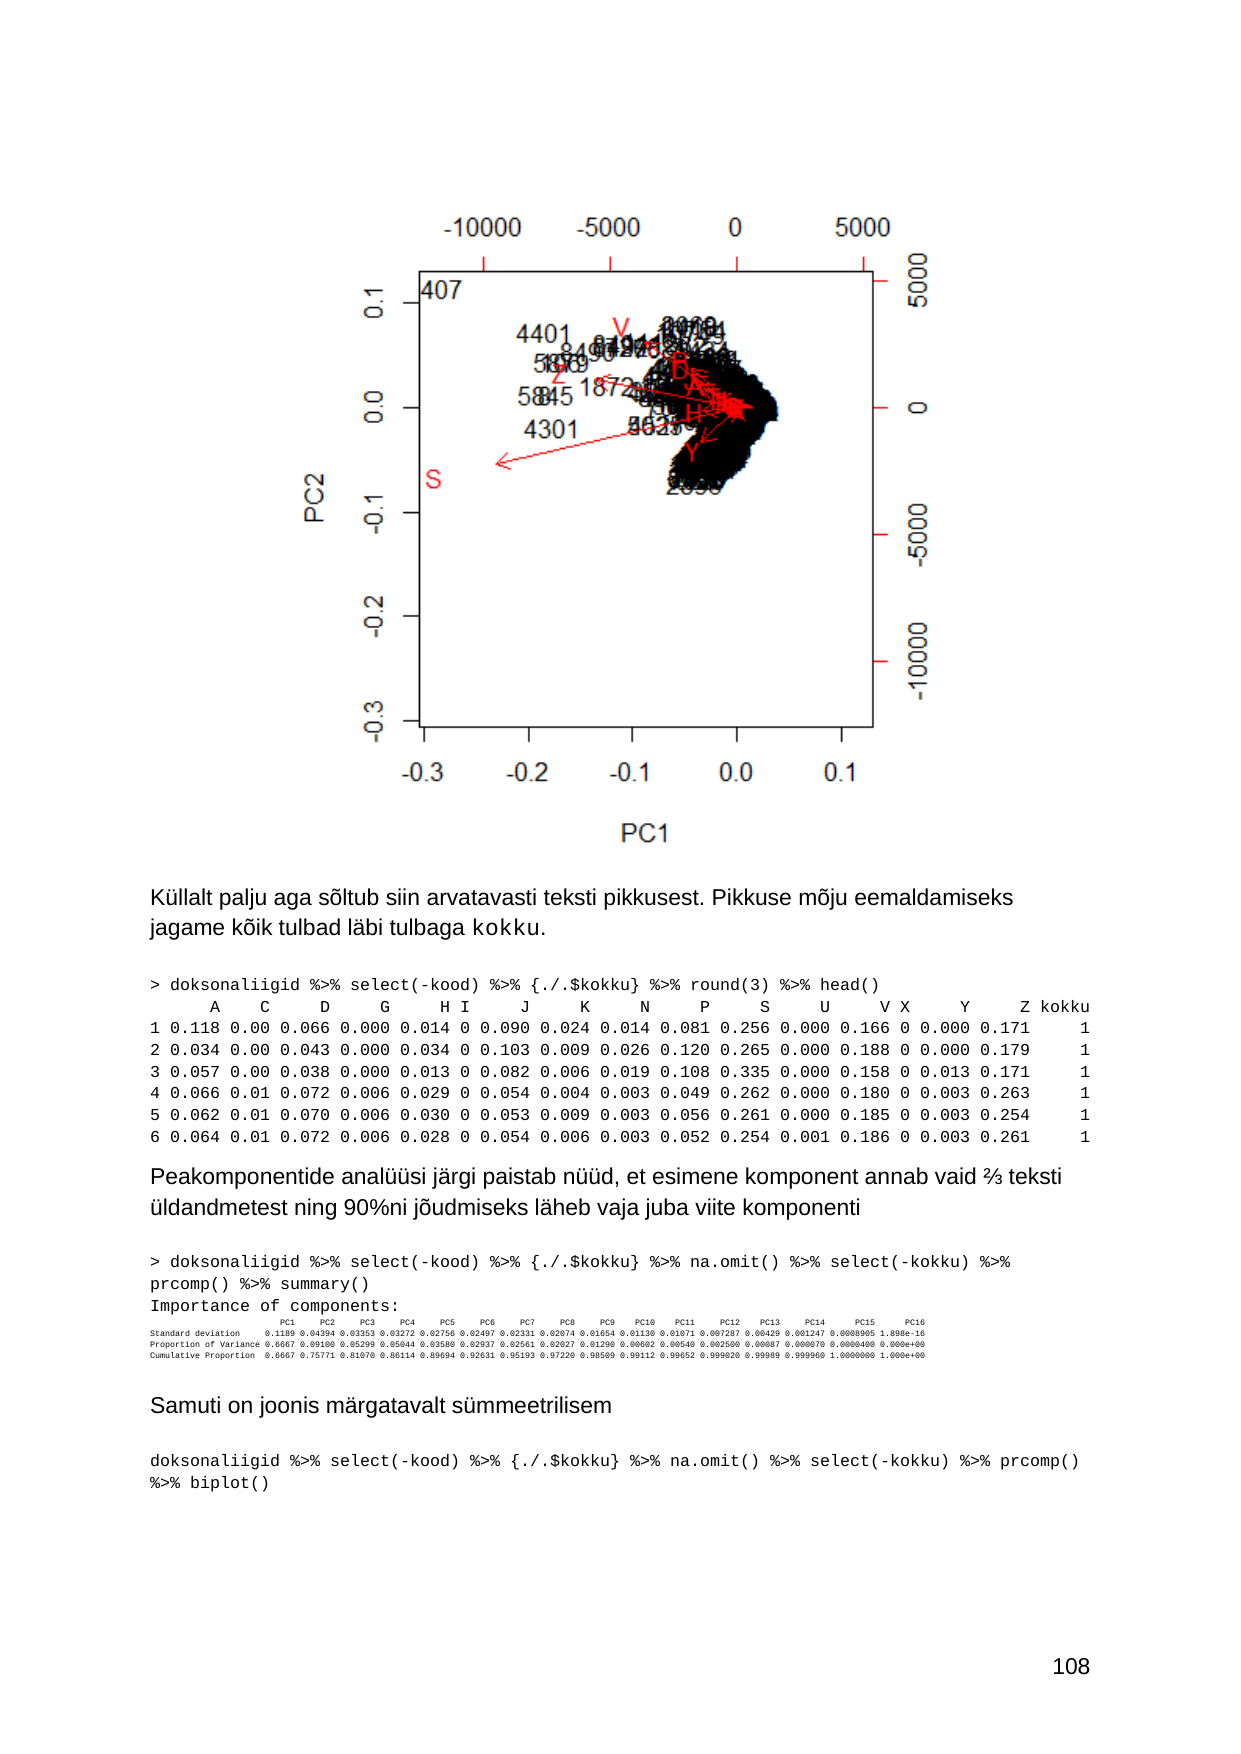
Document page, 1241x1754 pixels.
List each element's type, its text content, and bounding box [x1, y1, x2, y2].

text Peakomponentide analüüsi järgi paistab nüüd, et esimene komponent annab vaid ⅔ teksti üldandmetest ning 90%ni jõudmiseks läheb vaja juba viite komponenti [150, 1163, 1090, 1220]
text A C D G H I J K N P S U V X Y Z kokku [150, 998, 1090, 1017]
text Cumulative Proportion 0.6667 0.75771 0.81070 0.86114 0.89694 0.92631 0.95193 0.97220 0.98509 0.99112 0.99652 0.999020 0.99989 0.999960 1.0000000 1.000e+00 [150, 1351, 1090, 1361]
text 1 0.118 0.00 0.066 0.000 0.014 0 0.090 0.024 0.014 0.081 0.256 0.000 0.166 0 0.000 0.171 1 [150, 1020, 1090, 1039]
picture [150, 150, 1082, 880]
text 3 0.057 0.00 0.038 0.000 0.013 0 0.082 0.006 0.019 0.108 0.335 0.000 0.158 0 0.013 0.171 1 [150, 1063, 1090, 1082]
text Küllalt palju aga sõltub siin arvatavasti teksti pikkusest. Pikkuse mõju eemaldamiseks jagame kõik tulbad läbi tulbaga kokku. [150, 883, 1090, 942]
text > doksonaliigid %>% select(-kood) %>% {./.$kokku} %>% na.omit() %>% select(-kokku) %>% prcomp() %>% summary() [150, 1254, 1090, 1294]
text Standard deviation 0.1189 0.04394 0.03353 0.03272 0.02756 0.02497 0.02331 0.02074 0.01654 0.01130 0.01071 0.007287 0.00429 0.001247 0.0008905 1.898e-16 [150, 1330, 1090, 1339]
text Proportion of Variance 0.6667 0.09100 0.05299 0.05044 0.03580 0.02937 0.02561 0.02027 0.01290 0.00602 0.00540 0.002500 0.00087 0.000070 0.0000400 0.000e+00 [150, 1341, 1090, 1350]
text > doksonaliigid %>% select(-kood) %>% {./.$kokku} %>% round(3) %>% head() [150, 976, 1090, 995]
text 4 0.066 0.01 0.072 0.006 0.029 0 0.054 0.004 0.003 0.049 0.262 0.000 0.180 0 0.003 0.263 1 [150, 1085, 1090, 1104]
text 5 0.062 0.01 0.070 0.006 0.030 0 0.053 0.009 0.003 0.056 0.261 0.000 0.185 0 0.003 0.254 1 [150, 1106, 1090, 1125]
text 6 0.064 0.01 0.072 0.006 0.028 0 0.054 0.006 0.003 0.052 0.254 0.001 0.186 0 0.003 0.261 1 [150, 1128, 1090, 1147]
text Samuti on joonis märgatavalt sümmeetrilisem [150, 1392, 1090, 1419]
text 2 0.034 0.00 0.043 0.000 0.034 0 0.103 0.009 0.026 0.120 0.265 0.000 0.188 0 0.000 0.179 1 [150, 1041, 1090, 1060]
text Importance of components: [150, 1297, 1090, 1316]
text doksonaliigid %>% select(-kood) %>% {./.$kokku} %>% na.omit() %>% select(-kokku) %>% prcomp() %>% biplot() [150, 1453, 1090, 1493]
text PC1 PC2 PC3 PC4 PC5 PC6 PC7 PC8 PC9 PC10 PC11 PC12 PC13 PC14 PC15 PC16 [150, 1319, 1090, 1328]
